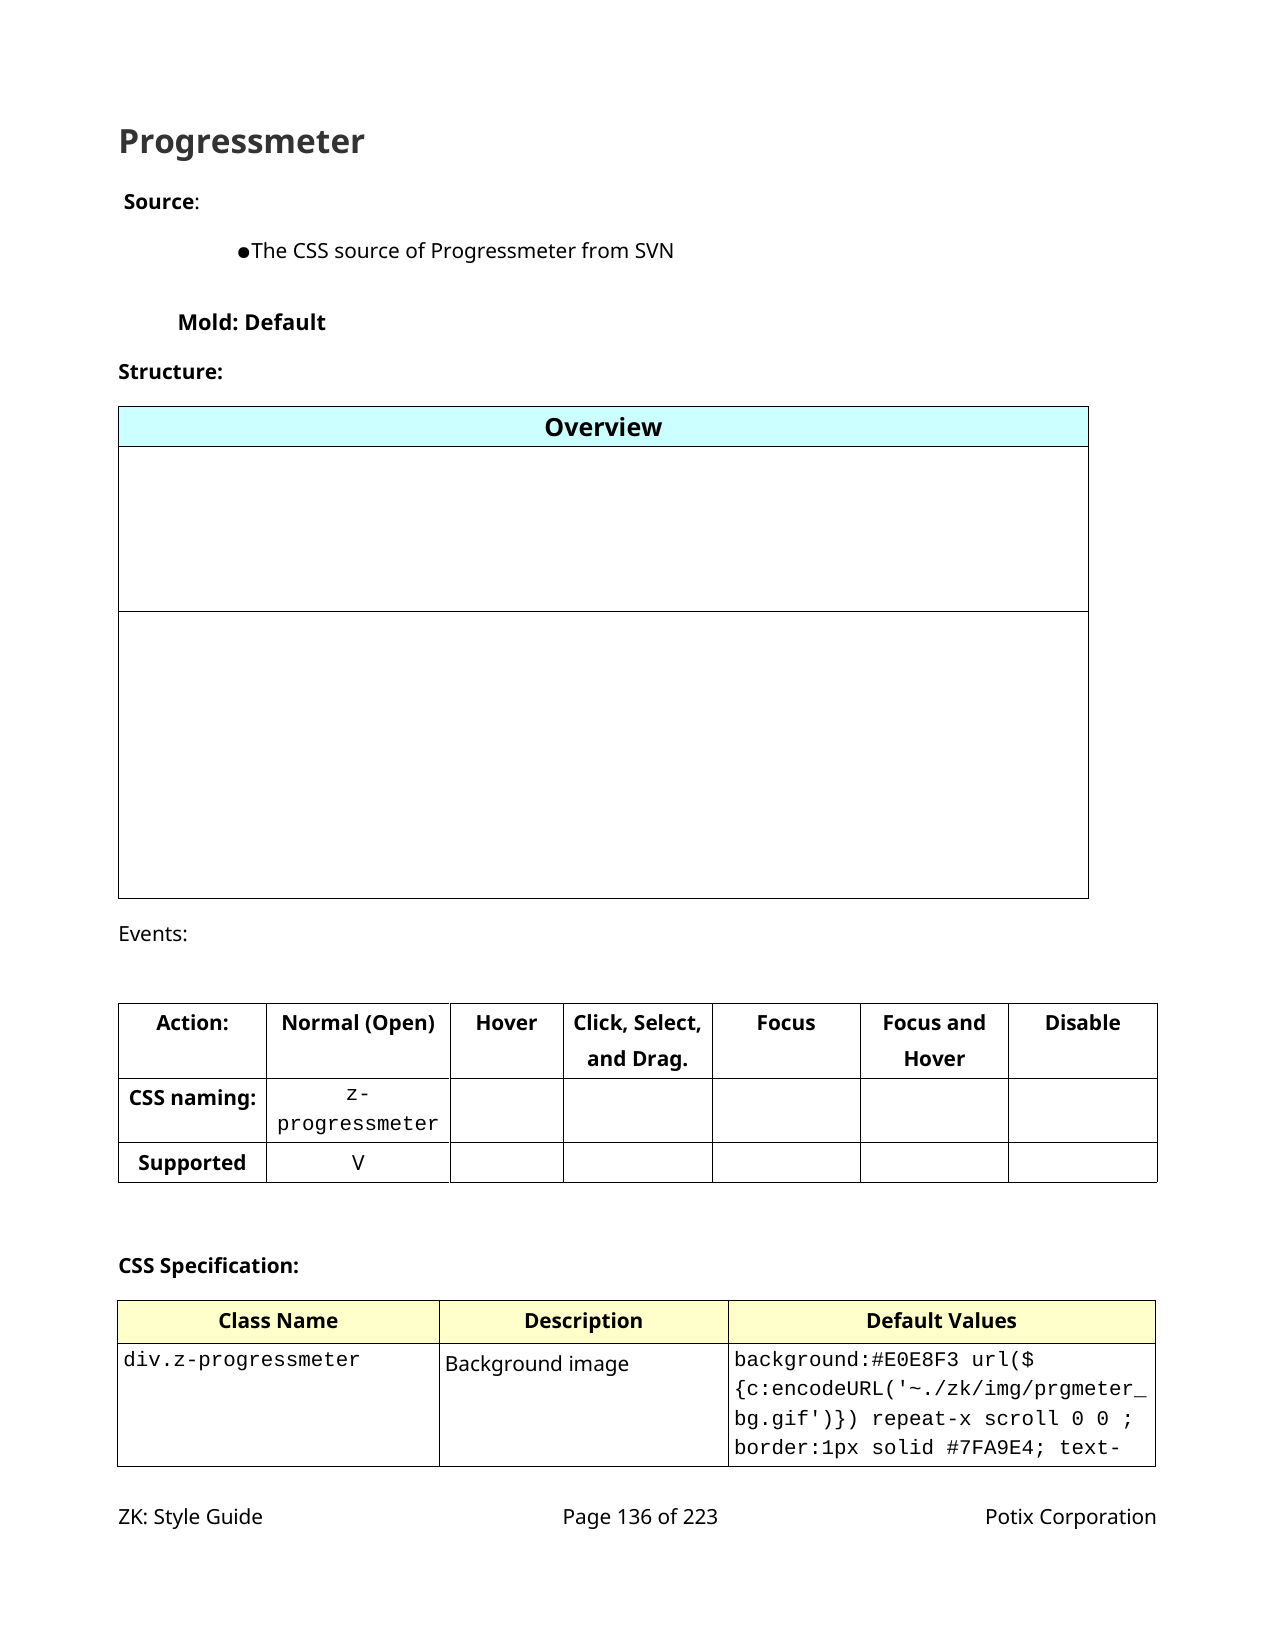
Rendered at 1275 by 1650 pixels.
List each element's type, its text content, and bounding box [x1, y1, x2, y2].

table_header Disable [1009, 1004, 1157, 1078]
table_cell [451, 1079, 563, 1142]
table_cell [861, 1143, 1008, 1182]
table_header Hover [451, 1004, 563, 1078]
table_cell [1009, 1079, 1157, 1142]
table_cell CSS naming: [119, 1079, 266, 1142]
table_cell Background image [440, 1344, 728, 1466]
table_header Action: [119, 1004, 266, 1078]
table_cell background:#E0E8F3 url(${c:encodeURL('~./zk/img/prgmeter_bg.gif')}) repeat-x scroll 0 0 ; border:1px solid #7FA9E4; text- [729, 1344, 1155, 1466]
table_cell Supported [119, 1143, 266, 1182]
table_cell [119, 447, 1088, 611]
table_header Click, Select, and Drag. [564, 1004, 712, 1078]
table_cell [713, 1079, 860, 1142]
text Events: [118, 919, 1157, 982]
table_cell div.z-progressmeter [118, 1344, 439, 1466]
table_header Focus and Hover [861, 1004, 1008, 1078]
table_header Overview [119, 407, 1088, 446]
subtitle Progressmeter [118, 118, 1157, 163]
table_cell [451, 1143, 563, 1182]
text Structure: [118, 357, 1157, 385]
table_header Class Name [118, 1301, 439, 1343]
table_cell [861, 1079, 1008, 1142]
text Source: [118, 187, 1157, 215]
table_cell [119, 612, 1088, 898]
subtitle Mold: Default [177, 307, 1157, 337]
table_header Description [440, 1301, 728, 1343]
list The CSS source of Progressmeter from SVN [236, 236, 1157, 264]
table_header Normal (Open) [267, 1004, 449, 1078]
table_cell [564, 1143, 712, 1182]
table_cell V [267, 1143, 449, 1182]
table_cell [1009, 1143, 1157, 1182]
table_cell z-progressmeter [267, 1079, 449, 1142]
table_header Default Values [729, 1301, 1155, 1343]
table_header Focus [713, 1004, 860, 1078]
table_cell [713, 1143, 860, 1182]
table_cell [564, 1079, 712, 1142]
text CSS Specification: [118, 1252, 1157, 1280]
